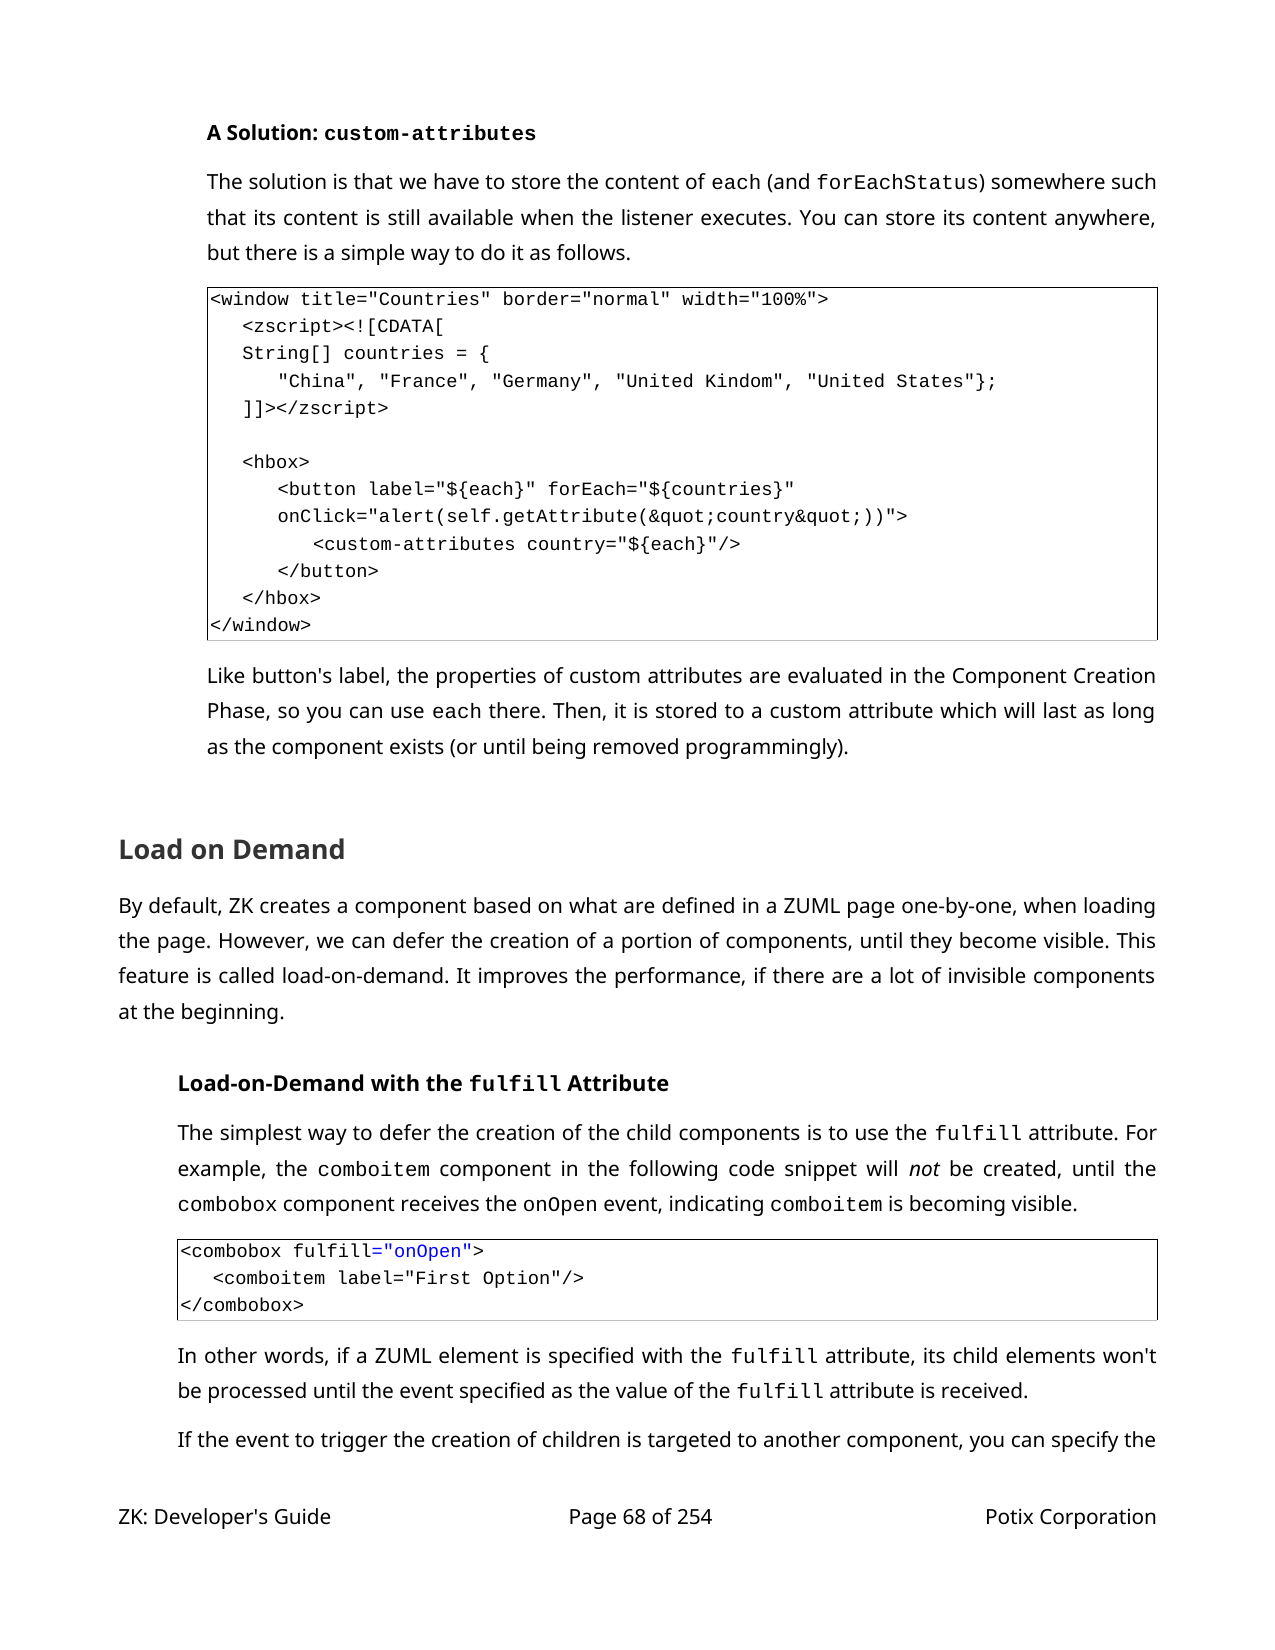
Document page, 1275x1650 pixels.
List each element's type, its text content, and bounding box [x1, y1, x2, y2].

text </button> [208, 559, 1157, 583]
text By default, ZK creates a component based on what are defined in a ZUML page one-by-one, when loading the page. However, we can defer the creation of a portion of components, until they become visible. This feature is called load-on-demand. It improves the performance, if there are a lot of invisible components at the beginning. [118, 891, 1157, 1025]
text </hbox> [208, 586, 1157, 610]
subtitle A Solution: custom-attributes [207, 118, 1157, 147]
text onClick="alert(self.getAttribute(&quot;country&quot;))"> [208, 504, 1157, 529]
text The simplest way to defer the creation of the child components is to use the fulfill attribute. For example, the comboitem component in the following code snippet will not be created, until the combobox component receives the onOpen event, indicating comboitem is becoming visible. [177, 1118, 1157, 1218]
text <window title="Countries" border="normal" width="100%"> [208, 288, 1157, 311]
text <custom-attributes country="${each}"/> [208, 532, 1157, 556]
text If the event to trigger the creation of children is targeted to another component, you can specify the [177, 1426, 1157, 1454]
text <hbox> [208, 450, 1157, 474]
text <zscript><![CDATA[ [208, 314, 1157, 338]
text <comboitem label="First Option"/> [178, 1266, 1157, 1290]
text </window> [208, 613, 1157, 640]
text "China", "France", "Germany", "United Kindom", "United States"}; [208, 368, 1157, 393]
text ]]></zscript> [208, 396, 1157, 420]
text <button label="${each}" forEach="${countries}" [208, 477, 1157, 501]
text </combobox> [178, 1293, 1157, 1320]
text <combobox fulfill="onOpen"> [178, 1240, 1157, 1263]
text String[] countries = { [208, 341, 1157, 366]
text The solution is that we have to store the content of each (and forEachStatus) somewhere such that its content is still available when the listener executes. You can store its content anywhere, but there is a simple way to do it as follows. [207, 167, 1157, 266]
subtitle Load-on-Demand with the fulfill Attribute [177, 1068, 1157, 1098]
text In other words, if a ZUML element is specified with the fulfill attribute, its child elements won't be processed until the event specified as the value of the fulfill attribute is received. [177, 1341, 1157, 1405]
text Like button's label, the properties of custom attributes are evaluated in the Component Creation Phase, so you can use each there. Then, it is stored to a custom attribute which will last as long as the component exists (or until being removed programmingly). [207, 661, 1157, 760]
subtitle Load on Demand [118, 831, 1157, 868]
